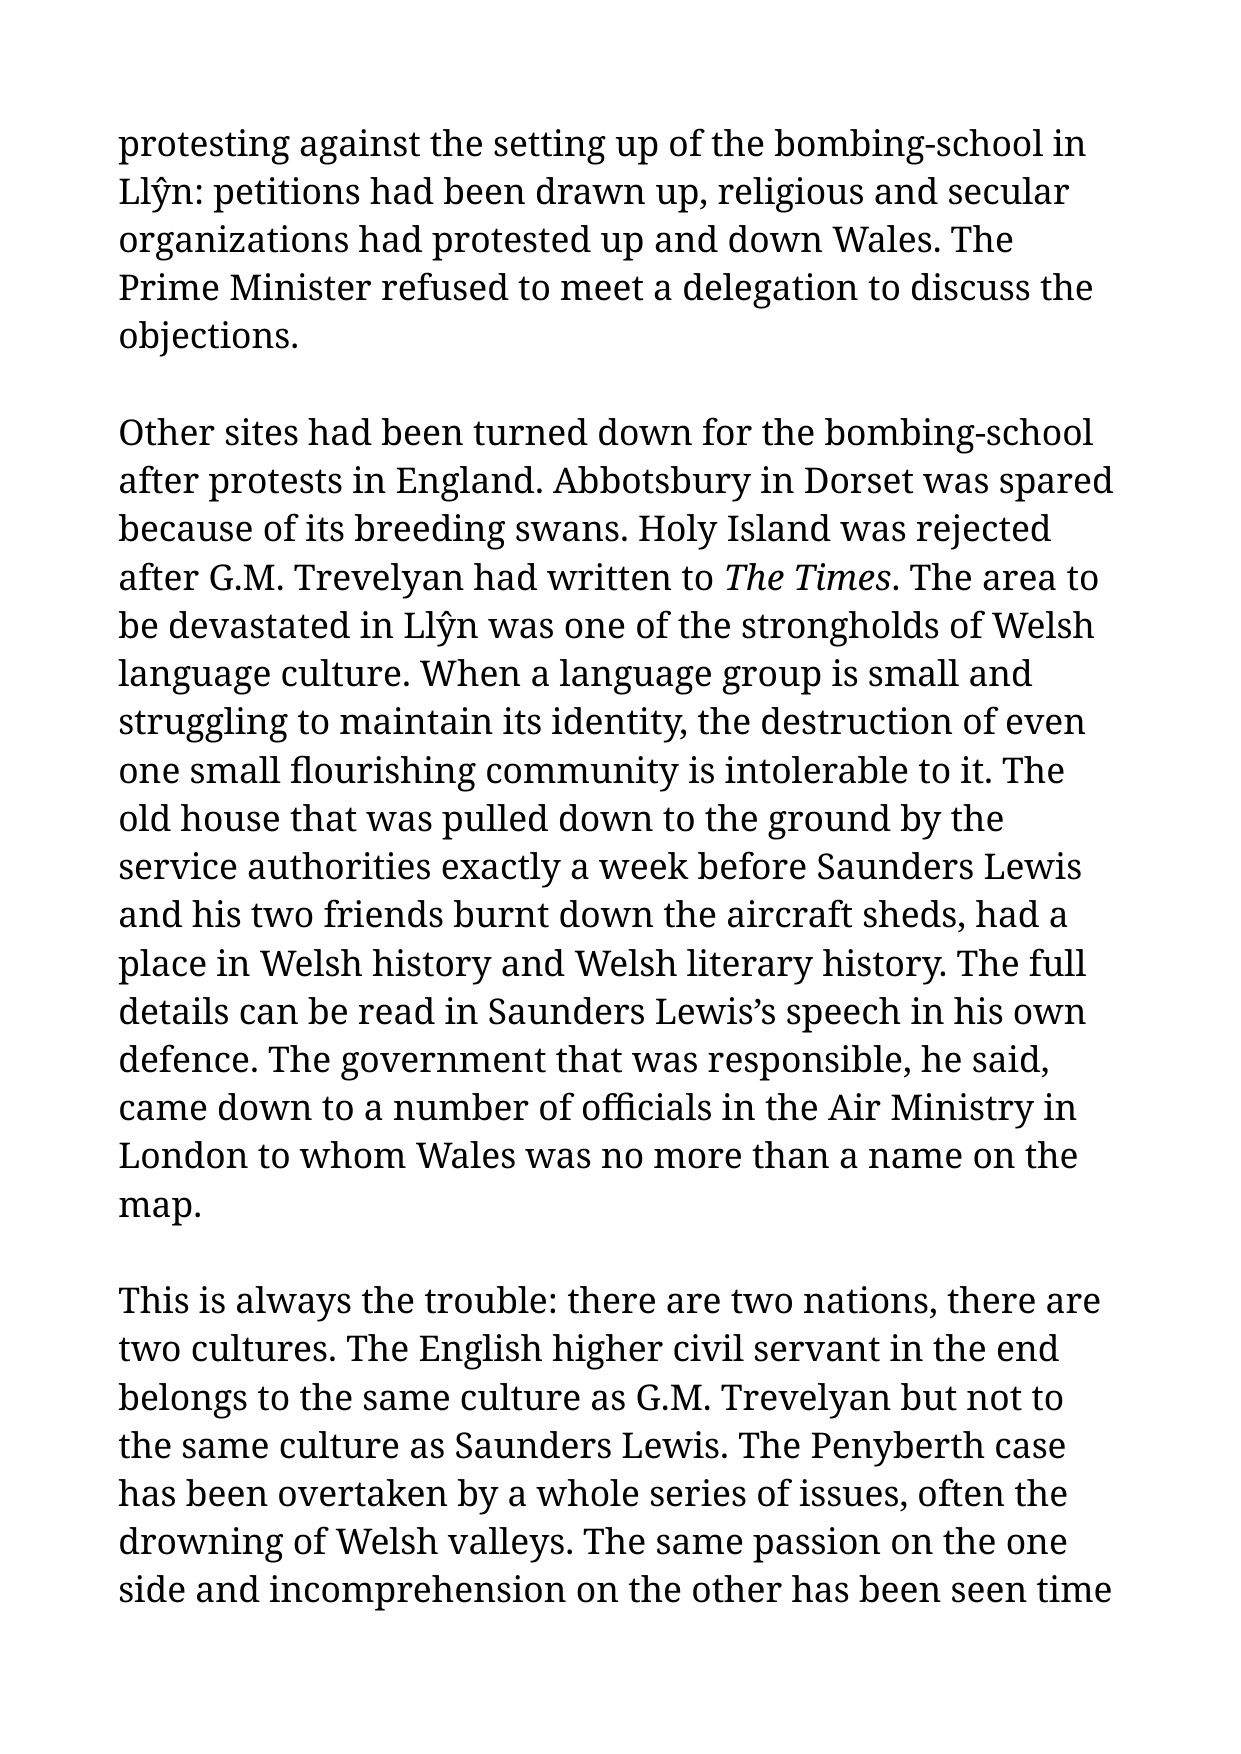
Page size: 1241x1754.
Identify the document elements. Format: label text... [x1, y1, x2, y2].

text Other sites had been turned down for the bombing-school after protests in England. Abbotsbury in Dorset was spared because of its breeding swans. Holy Island was rejected after G.M. Trevelyan had written to The Times. The area to be devastated in Llŷn was one of the strongholds of Welsh language culture. When a language group is small and struggling to maintain its identity, the destruction of even one small flourishing community is intolerable to it. The old house that was pulled down to the ground by the service authorities exactly a week before Saunders Lewis and his two friends burnt down the aircraft sheds, had a place in Welsh history and Welsh literary history. The full details can be read in Saunders Lewis’s speech in his own defence. The government that was responsible, he said, came down to a number of officials in the Air Ministry in London to whom Wales was no more than a name on the map. [118, 407, 1122, 1227]
text protesting against the setting up of the bombing-school in Llŷn: petitions had been drawn up, religious and secular organizations had protested up and down Wales. The Prime Minister refused to meet a delegation to discuss the objections. [118, 118, 1122, 359]
text This is always the trouble: there are two nations, there are two cultures. The English higher civil servant in the end belongs to the same culture as G.M. Trevelyan but not to the same culture as Saunders Lewis. The Penyberth case has been overtaken by a whole series of issues, often the drowning of Welsh valleys. The same passion on the one side and incomprehension on the other has been seen time [118, 1276, 1122, 1613]
